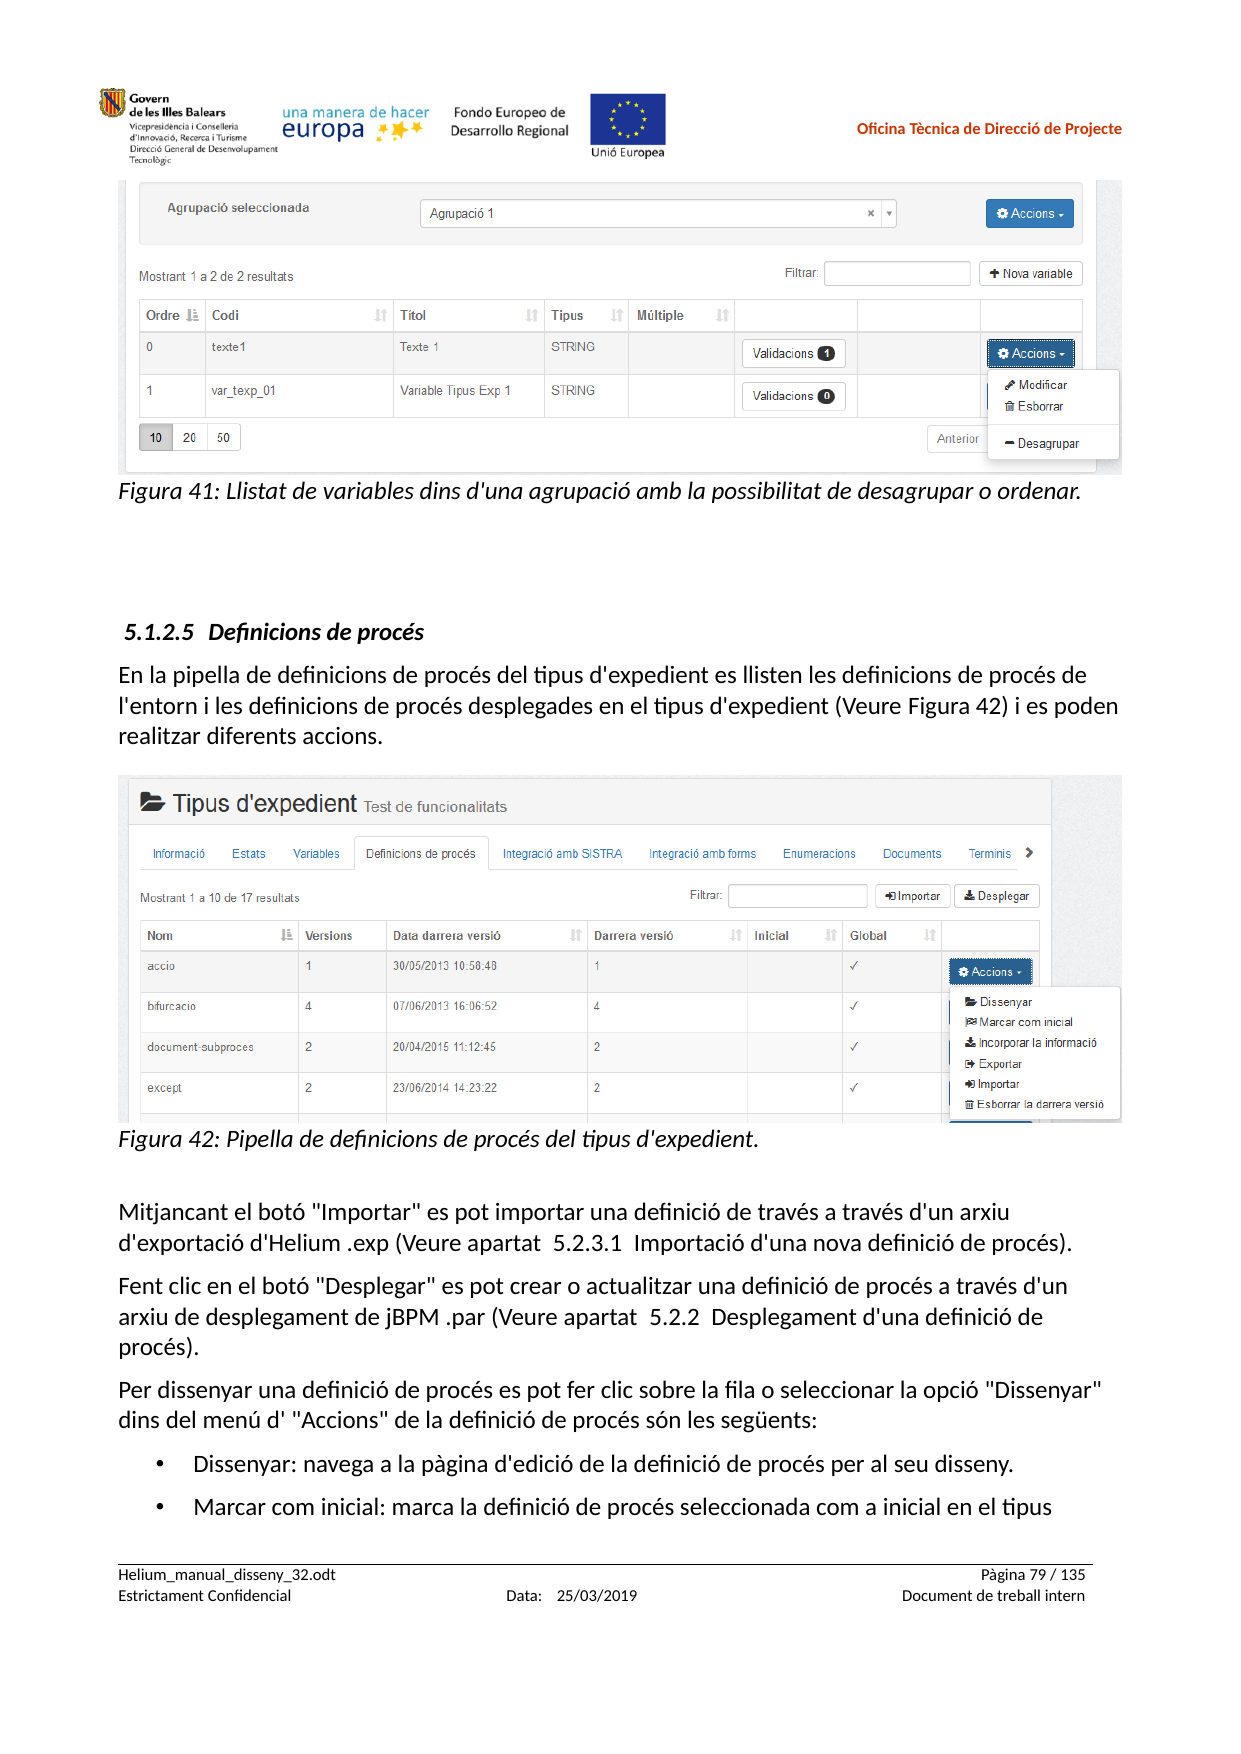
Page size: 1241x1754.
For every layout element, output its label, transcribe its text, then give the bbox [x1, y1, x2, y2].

picture [118, 180, 1123, 475]
text Mitjancant el botó "Importar" es pot importar una definició de través a través d'un arxiu d'exportació d'Helium .exp (Veure apartat 5.2.3.1 Importació d'una nova definició de procés). [118, 1197, 1122, 1258]
text Figura 41: Llistat de variables dins d'una agrupació amb la possibilitat de desagrupar o ordenar. [118, 475, 1122, 505]
subtitle Definicions de procés [118, 616, 1122, 647]
list Marcar com inicial: marca la definició de procés seleccionada com a inicial en el tipus [156, 1491, 1122, 1521]
picture [99, 87, 668, 166]
text Per dissenyar una definició de procés es pot fer clic sobre la fila o seleccionar la opció "Dissenyar" dins del menú d' "Accions" de la definició de procés són les següents: [118, 1374, 1122, 1435]
text En la pipella de definicions de procés del tipus d'expedient es llisten les definicions de procés de l'entorn i les definicions de procés desplegades en el tipus d'expedient (Veure Figura 42) i es poden realitzar diferents accions. [118, 659, 1122, 751]
text Fent clic en el botó "Desplegar" es pot crear o actualitzar una definició de procés a través d'un arxiu de desplegament de jBPM .par (Veure apartat 5.2.2 Desplegament d'una definició de procés). [118, 1270, 1122, 1362]
list Dissenyar: navega a la pàgina d'edició de la definició de procés per al seu disseny. [156, 1448, 1122, 1478]
text Figura 42: Pipella de definicions de procés del tipus d'expedient. [118, 1123, 1122, 1153]
picture [118, 775, 1123, 1123]
